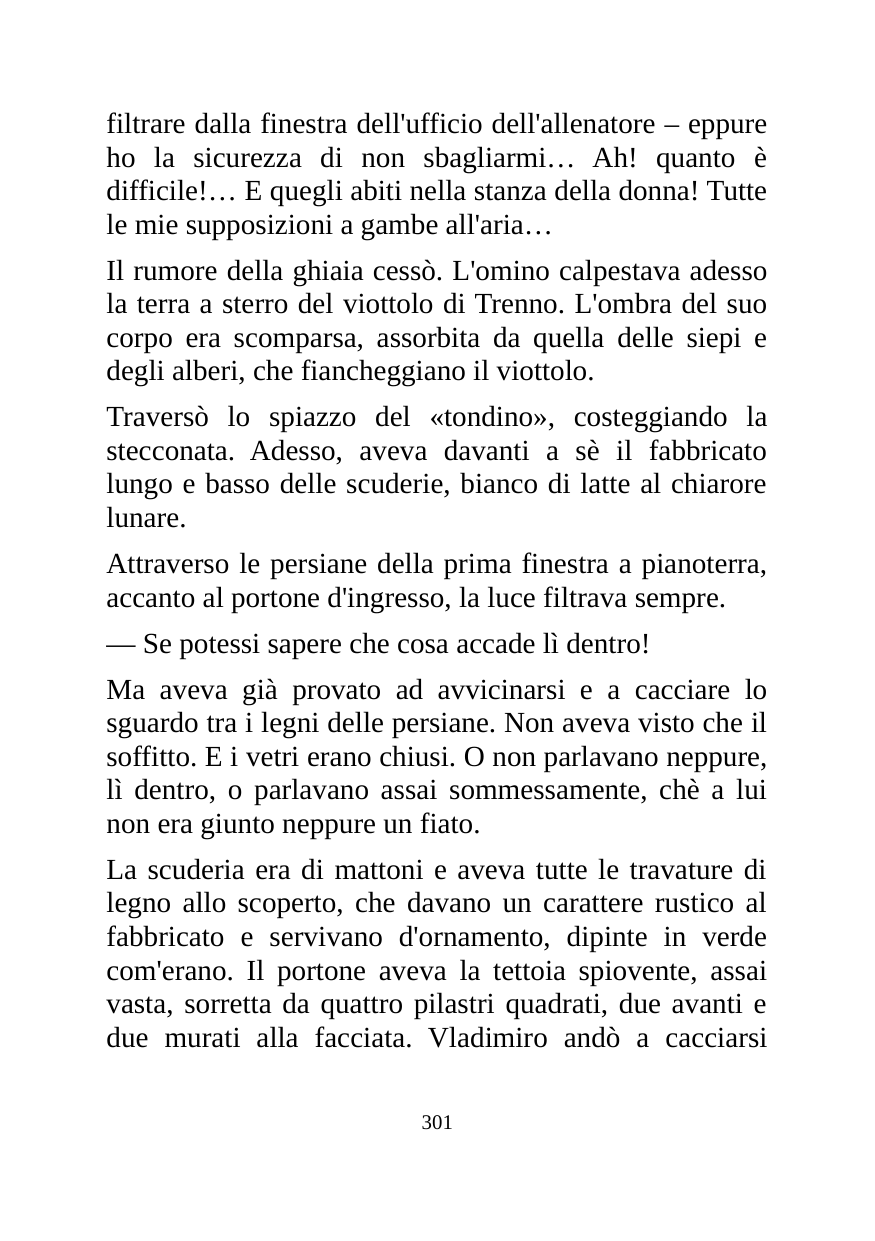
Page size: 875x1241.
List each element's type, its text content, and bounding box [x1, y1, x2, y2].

text Il rumore della ghiaia cessò. L'omino calpestava adesso la terra a sterro del viottolo di Trenno. L'ombra del suo corpo era scomparsa, assorbita da quella delle siepi e degli alberi, che fiancheggiano il viottolo. [106, 253, 768, 387]
text La scuderia era di mattoni e aveva tutte le travature di legno allo scoperto, che davano un carattere rustico al fabbricato e servivano d'ornamento, dipinte in verde com'erano. Il portone aveva la tettoia spiovente, assai vasta, sorretta da quattro pilastri quadrati, due avanti e due murati alla facciata. Vladimiro andò a cacciarsi [106, 852, 768, 1053]
text Traversò lo spiazzo del «tondino», costeggiando la stecconata. Adesso, aveva davanti a sè il fabbricato lungo e basso delle scuderie, bianco di latte al chiarore lunare. [106, 399, 768, 534]
text Ma aveva già provato ad avvicinarsi e a cacciare lo sguardo tra i legni delle persiane. Non aveva visto che il soffitto. E i vetri erano chiusi. O non parlavano neppure, lì dentro, o parlavano assai sommessamente, chè a lui non era giunto neppure un fiato. [106, 672, 768, 839]
text filtrare dalla finestra dell'ufficio dell'allenatore – eppure ho la sicurezza di non sbagliarmi… Ah! quanto è difficile!… E quegli abiti nella stanza della donna! Tutte le mie supposizioni a gambe all'aria… [106, 106, 768, 240]
text — Se potessi sapere che cosa accade lì dentro! [106, 626, 768, 659]
text Attraverso le persiane della prima finestra a pianoterra, accanto al portone d'ingresso, la luce filtrava sempre. [106, 546, 768, 613]
